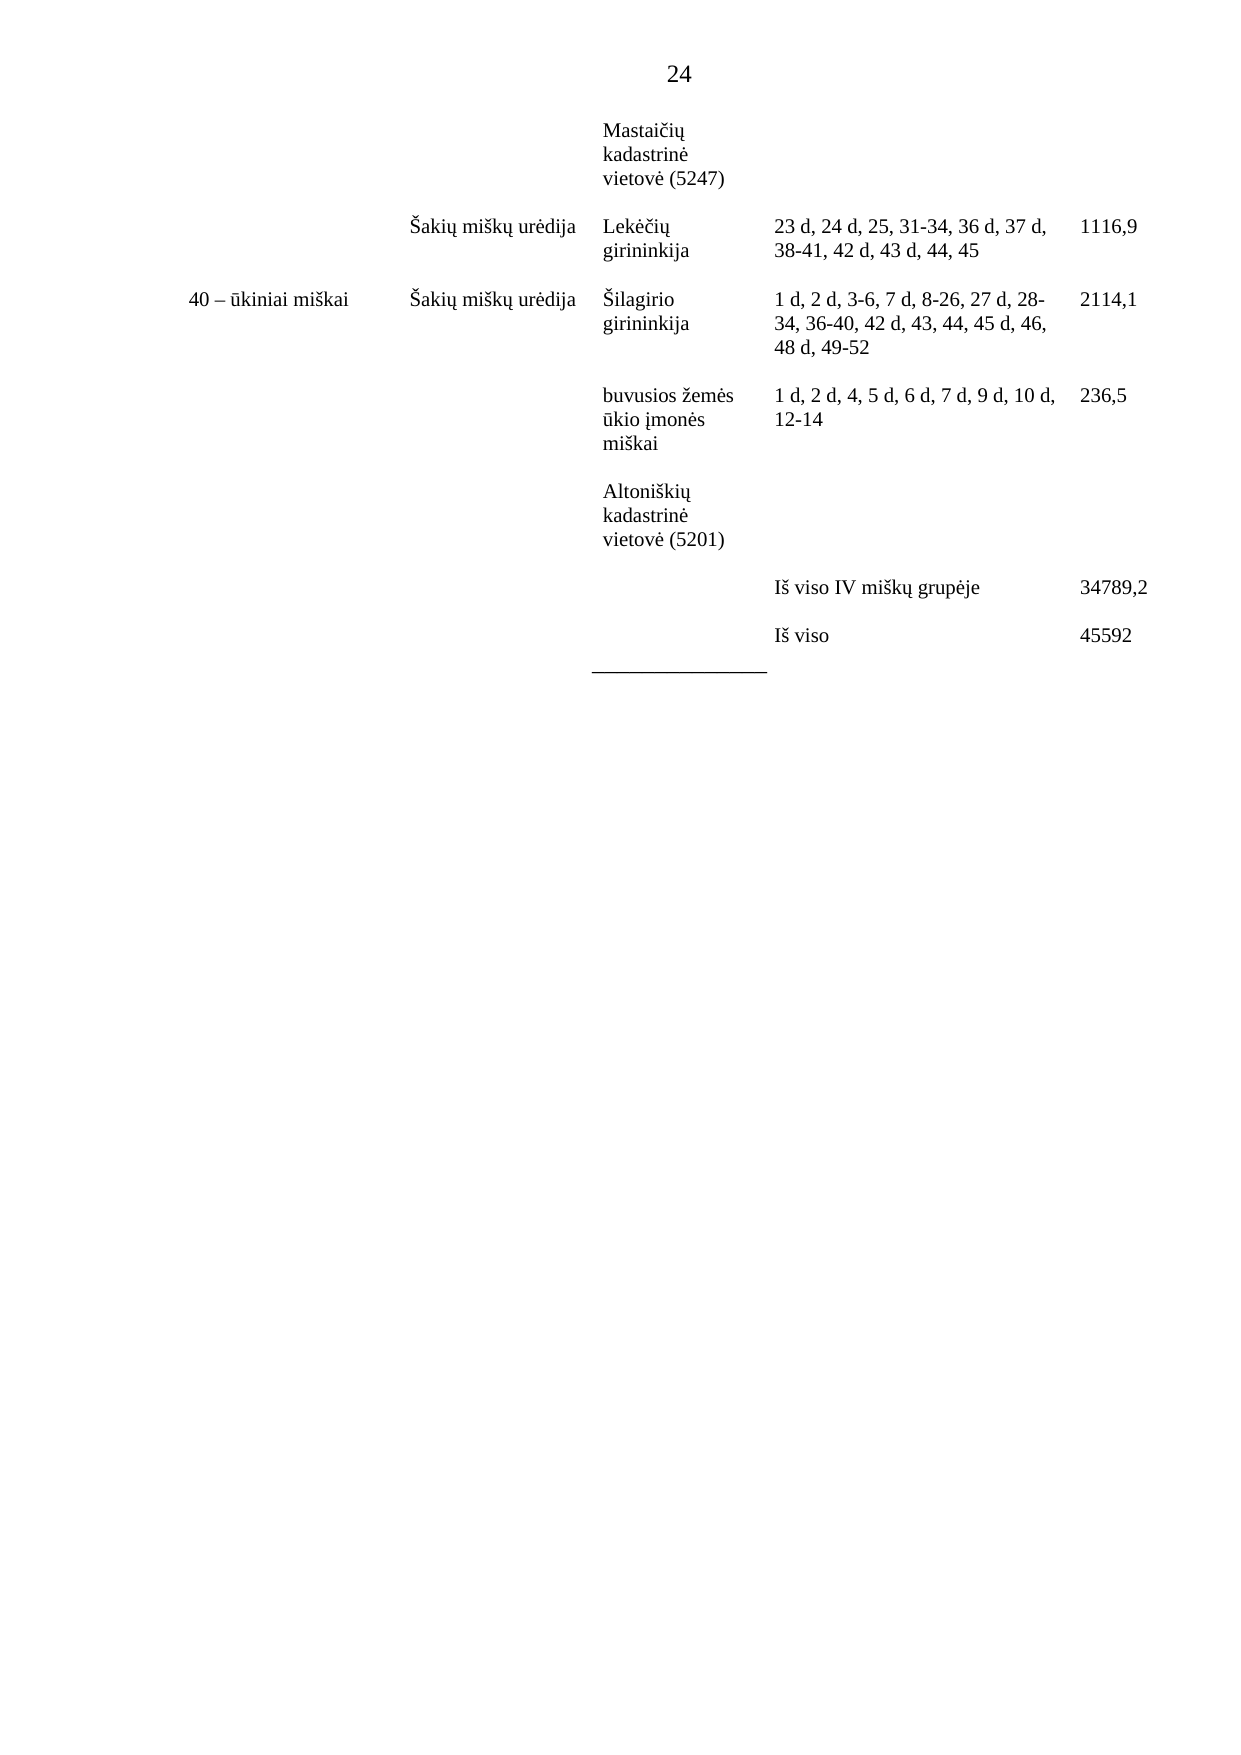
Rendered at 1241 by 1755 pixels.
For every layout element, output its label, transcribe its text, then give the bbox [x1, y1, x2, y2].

text ______________ [177, 647, 1181, 676]
table_cell buvusios žemės ūkio įmonės miškai [591, 383, 763, 455]
table_cell [1069, 263, 1181, 287]
table_cell Šakių miškų urėdija [398, 214, 591, 262]
table_cell [1069, 599, 1181, 623]
table_cell 40 – ūkiniai miškai [177, 287, 398, 359]
table_cell Šilagirio girininkija [591, 287, 763, 359]
table_cell [177, 214, 398, 262]
table_cell [591, 551, 763, 575]
table_cell [177, 263, 398, 287]
table_cell [177, 455, 398, 479]
table_cell [398, 455, 591, 479]
table_cell [1069, 190, 1181, 214]
table_cell [1069, 359, 1181, 383]
table_cell [177, 190, 398, 214]
table_cell Šakių miškų urėdija [398, 287, 591, 359]
table_cell [398, 624, 591, 647]
table_cell [398, 479, 591, 551]
table_cell [177, 359, 398, 383]
table_cell [1069, 479, 1181, 551]
table_cell [177, 624, 398, 647]
table_cell [398, 190, 591, 214]
table_cell 45592 [1069, 624, 1181, 647]
table_cell 2114,1 [1069, 287, 1181, 359]
table_cell [591, 359, 763, 383]
table_cell 1 d, 2 d, 4, 5 d, 6 d, 7 d, 9 d, 10 d, 12-14 [763, 383, 1069, 455]
table_cell [177, 118, 398, 190]
table_cell [398, 551, 591, 575]
table_cell [398, 118, 591, 190]
table_cell [1069, 118, 1181, 190]
table_cell [591, 599, 763, 623]
table_cell [398, 263, 591, 287]
table_cell [763, 479, 1069, 551]
table_cell [763, 455, 1069, 479]
table_cell [591, 575, 763, 599]
table_cell Iš viso IV miškų grupėje [763, 575, 1069, 599]
table_cell Mastaičių kadastrinė vietovė (5247) [591, 118, 763, 190]
table_cell [398, 599, 591, 623]
table_cell [591, 624, 763, 647]
table_cell [763, 190, 1069, 214]
table_cell [591, 455, 763, 479]
table_cell 236,5 [1069, 383, 1181, 455]
table_cell [591, 263, 763, 287]
table_cell [398, 383, 591, 455]
table_cell [177, 599, 398, 623]
table_cell Lekėčių girininkija [591, 214, 763, 262]
table_cell [177, 575, 398, 599]
table_cell [763, 263, 1069, 287]
table_cell [177, 479, 398, 551]
table_cell [763, 599, 1069, 623]
table_cell 23 d, 24 d, 25, 31-34, 36 d, 37 d, 38-41, 42 d, 43 d, 44, 45 [763, 214, 1069, 262]
table_cell [763, 551, 1069, 575]
table_cell [398, 359, 591, 383]
table_cell 1116,9 [1069, 214, 1181, 262]
table_cell [398, 575, 591, 599]
table_cell [177, 383, 398, 455]
table_cell Altoniškių kadastrinė vietovė (5201) [591, 479, 763, 551]
table_cell [763, 359, 1069, 383]
table_cell [591, 190, 763, 214]
table_cell 1 d, 2 d, 3-6, 7 d, 8-26, 27 d, 28-34, 36-40, 42 d, 43, 44, 45 d, 46, 48 d, 49-52 [763, 287, 1069, 359]
table_cell [1069, 455, 1181, 479]
table_cell 34789,2 [1069, 575, 1181, 599]
table_cell [177, 551, 398, 575]
table_cell Iš viso [763, 624, 1069, 647]
table_cell [1069, 551, 1181, 575]
table_cell [763, 118, 1069, 190]
